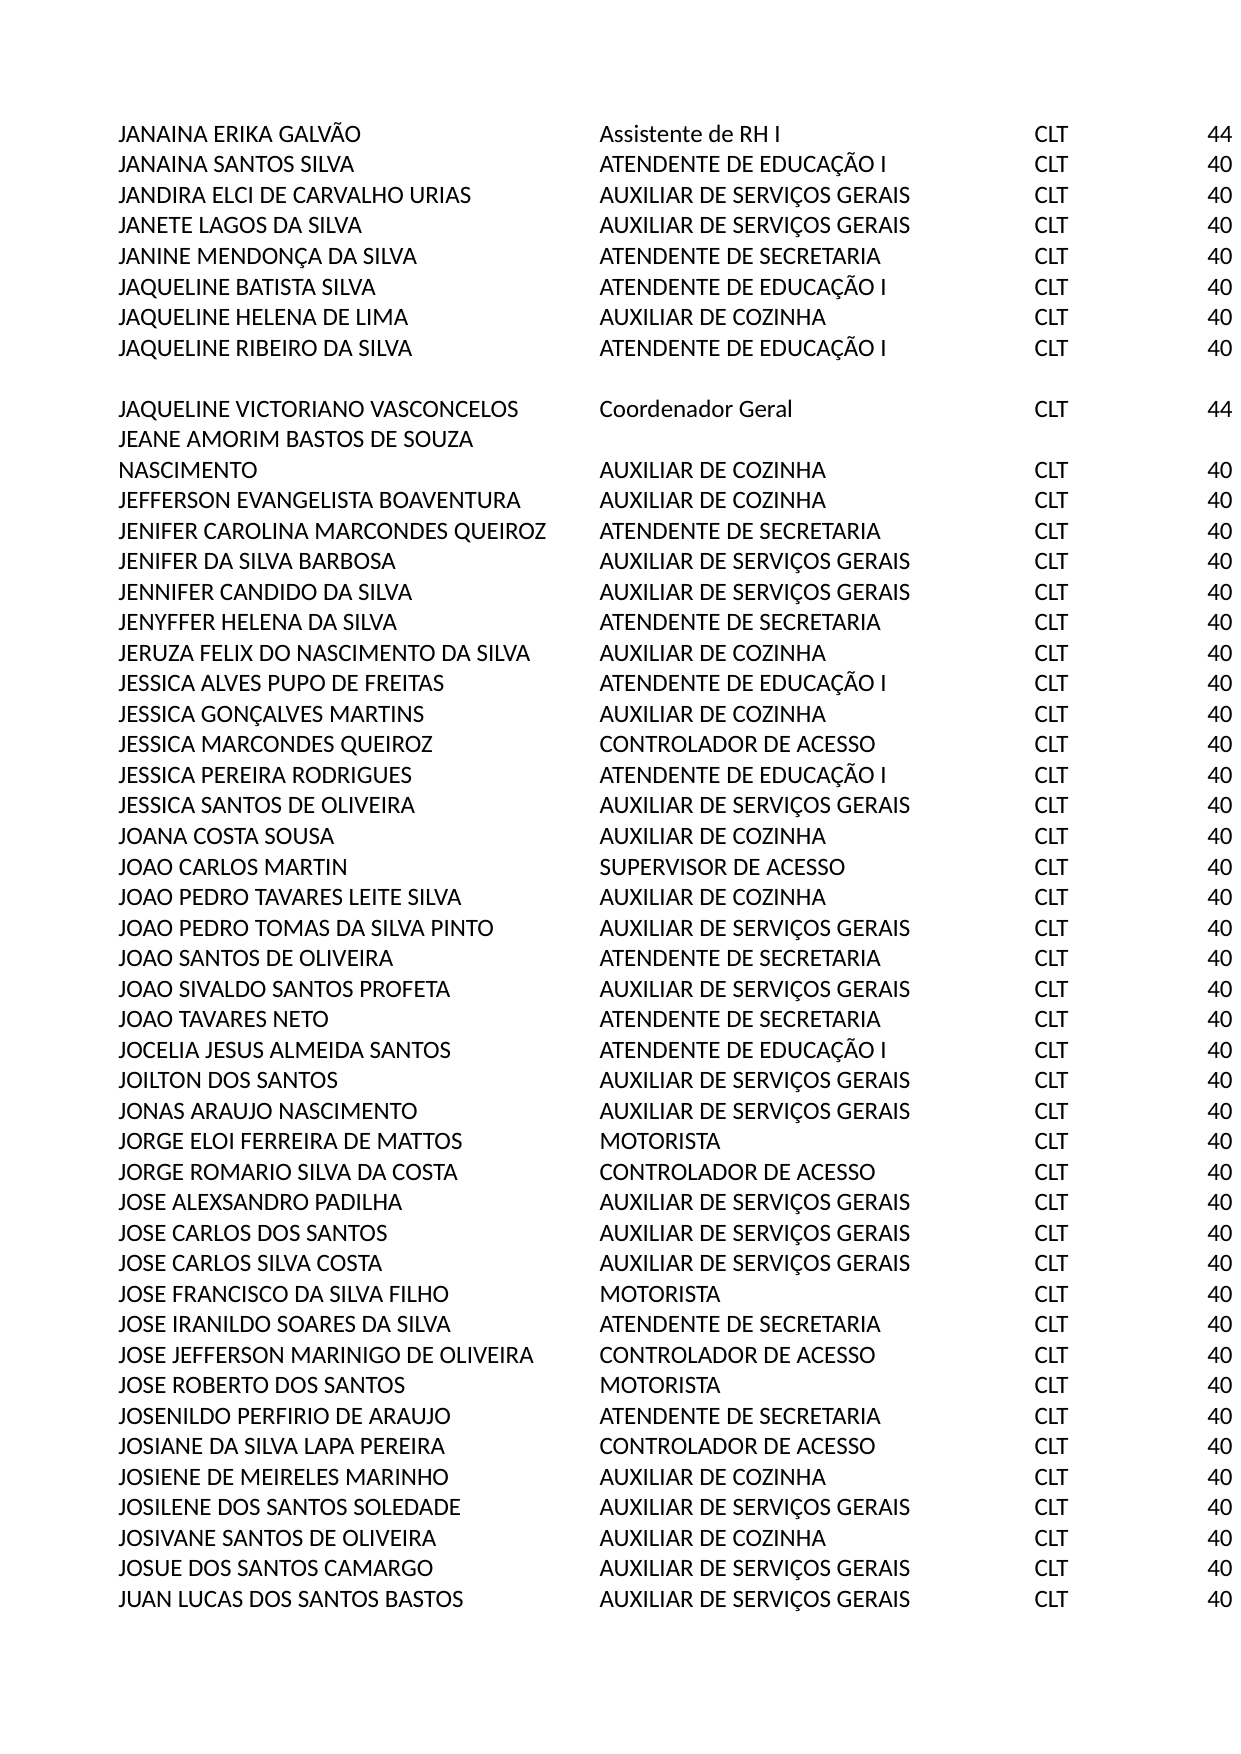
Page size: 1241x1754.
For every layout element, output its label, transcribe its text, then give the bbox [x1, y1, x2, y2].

table_cell CLT [962, 1339, 1141, 1369]
table_cell 44 [1141, 118, 1240, 149]
table_cell JEFFERSON EVANGELISTA BOAVENTURA [115, 484, 596, 515]
table_cell 40 [1141, 606, 1240, 637]
table_cell JEANE AMORIM BASTOS DE SOUZA NASCIMENTO [115, 423, 596, 484]
table_cell CLT [962, 790, 1141, 820]
table_cell ATENDENTE DE SECRETARIA [596, 1400, 962, 1431]
table_cell JANAINA ERIKA GALVÃO [115, 118, 596, 149]
table_cell JOAO TAVARES NETO [115, 1003, 596, 1034]
table_cell JENNIFER CANDIDO DA SILVA [115, 576, 596, 606]
table_cell JOSENILDO PERFIRIO DE ARAUJO [115, 1400, 596, 1431]
table_cell AUXILIAR DE COZINHA [596, 1461, 962, 1492]
table_cell 40 [1141, 1370, 1240, 1400]
table_cell 40 [1141, 515, 1240, 545]
table_cell 40 [1141, 820, 1240, 851]
table_cell JANAINA SANTOS SILVA [115, 149, 596, 179]
table_cell 40 [1141, 942, 1240, 973]
table_cell 40 [1141, 301, 1240, 332]
table_cell ATENDENTE DE SECRETARIA [596, 1003, 962, 1034]
table_cell MOTORISTA [596, 1125, 962, 1156]
table_cell 40 [1141, 1186, 1240, 1217]
table_cell JESSICA SANTOS DE OLIVEIRA [115, 790, 596, 820]
table_cell JESSICA PEREIRA RODRIGUES [115, 759, 596, 789]
table_cell CLT [962, 1309, 1141, 1339]
table_cell JOSIANE DA SILVA LAPA PEREIRA [115, 1431, 596, 1461]
table_cell ATENDENTE DE SECRETARIA [596, 942, 962, 973]
table_cell 40 [1141, 851, 1240, 881]
table_cell JOSIVANE SANTOS DE OLIVEIRA [115, 1522, 596, 1553]
table_cell Coordenador Geral [596, 362, 962, 423]
table_cell AUXILIAR DE COZINHA [596, 637, 962, 667]
table_cell CLT [962, 973, 1141, 1003]
table_cell CLT [962, 1064, 1141, 1095]
table_cell CLT [962, 1400, 1141, 1431]
table_cell AUXILIAR DE SERVIÇOS GERAIS [596, 179, 962, 210]
table_cell AUXILIAR DE COZINHA [596, 1522, 962, 1553]
table_cell JANINE MENDONÇA DA SILVA [115, 240, 596, 271]
table_cell AUXILIAR DE COZINHA [596, 423, 962, 484]
table_cell CLT [962, 149, 1141, 179]
table_cell MOTORISTA [596, 1278, 962, 1308]
table_cell JOCELIA JESUS ALMEIDA SANTOS [115, 1034, 596, 1064]
table_cell 40 [1141, 637, 1240, 667]
table_cell 40 [1141, 1553, 1240, 1583]
table_cell 40 [1141, 576, 1240, 606]
table_cell 40 [1141, 271, 1240, 301]
table_cell CLT [962, 729, 1141, 759]
table_cell JOSE FRANCISCO DA SILVA FILHO [115, 1278, 596, 1308]
table_cell JESSICA GONÇALVES MARTINS [115, 698, 596, 728]
table_cell CLT [962, 1186, 1141, 1217]
table_cell CLT [962, 912, 1141, 942]
table_cell 40 [1141, 668, 1240, 698]
table_cell JAQUELINE VICTORIANO VASCONCELOS [115, 362, 596, 423]
table_cell ATENDENTE DE EDUCAÇÃO I [596, 332, 962, 362]
table_cell AUXILIAR DE COZINHA [596, 820, 962, 851]
table_cell CLT [962, 271, 1141, 301]
table_cell 40 [1141, 1461, 1240, 1492]
table_cell SUPERVISOR DE ACESSO [596, 851, 962, 881]
table_cell 40 [1141, 790, 1240, 820]
table_cell 40 [1141, 1095, 1240, 1125]
table_cell ATENDENTE DE EDUCAÇÃO I [596, 1034, 962, 1064]
table_cell CLT [962, 668, 1141, 698]
table_cell JOSUE DOS SANTOS CAMARGO [115, 1553, 596, 1583]
table_cell 40 [1141, 1278, 1240, 1308]
table_cell CLT [962, 210, 1141, 240]
table_cell JENIFER DA SILVA BARBOSA [115, 545, 596, 576]
table_cell CLT [962, 576, 1141, 606]
table_cell CLT [962, 332, 1141, 362]
table_cell JENYFFER HELENA DA SILVA [115, 606, 596, 637]
table_cell 40 [1141, 1583, 1240, 1614]
table_cell 40 [1141, 210, 1240, 240]
table_cell 40 [1141, 912, 1240, 942]
table_cell AUXILIAR DE SERVIÇOS GERAIS [596, 210, 962, 240]
table_cell JOSE ROBERTO DOS SANTOS [115, 1370, 596, 1400]
table_cell ATENDENTE DE SECRETARIA [596, 515, 962, 545]
table_cell ATENDENTE DE EDUCAÇÃO I [596, 668, 962, 698]
table_cell JOAO SANTOS DE OLIVEIRA [115, 942, 596, 973]
table_cell JESSICA ALVES PUPO DE FREITAS [115, 668, 596, 698]
table_cell 40 [1141, 698, 1240, 728]
table_cell JANDIRA ELCI DE CARVALHO URIAS [115, 179, 596, 210]
table_cell CLT [962, 881, 1141, 912]
table_cell JAQUELINE BATISTA SILVA [115, 271, 596, 301]
table_cell AUXILIAR DE COZINHA [596, 484, 962, 515]
table_cell CLT [962, 942, 1141, 973]
table_cell ATENDENTE DE SECRETARIA [596, 240, 962, 271]
table_cell CLT [962, 759, 1141, 789]
table_cell JONAS ARAUJO NASCIMENTO [115, 1095, 596, 1125]
table_cell 40 [1141, 1431, 1240, 1461]
table_cell JERUZA FELIX DO NASCIMENTO DA SILVA [115, 637, 596, 667]
table_cell CONTROLADOR DE ACESSO [596, 1156, 962, 1186]
table_cell AUXILIAR DE COZINHA [596, 301, 962, 332]
table_cell JOAO PEDRO TOMAS DA SILVA PINTO [115, 912, 596, 942]
table_cell CONTROLADOR DE ACESSO [596, 1431, 962, 1461]
table_cell CLT [962, 484, 1141, 515]
table_cell CLT [962, 1370, 1141, 1400]
table_cell CLT [962, 1431, 1141, 1461]
table_cell Assistente de RH I [596, 118, 962, 149]
table_cell CLT [962, 1522, 1141, 1553]
table_cell AUXILIAR DE COZINHA [596, 698, 962, 728]
table_cell MOTORISTA [596, 1370, 962, 1400]
table_cell 40 [1141, 332, 1240, 362]
table_cell CLT [962, 1461, 1141, 1492]
table_cell CLT [962, 515, 1141, 545]
table_cell CLT [962, 545, 1141, 576]
table_cell CLT [962, 1217, 1141, 1247]
table_cell 40 [1141, 759, 1240, 789]
table_cell AUXILIAR DE SERVIÇOS GERAIS [596, 1583, 962, 1614]
table_cell ATENDENTE DE SECRETARIA [596, 606, 962, 637]
table_cell ATENDENTE DE SECRETARIA [596, 1309, 962, 1339]
table_cell CLT [962, 1095, 1141, 1125]
table_cell AUXILIAR DE SERVIÇOS GERAIS [596, 1217, 962, 1247]
table_cell 40 [1141, 973, 1240, 1003]
table_cell 40 [1141, 179, 1240, 210]
table_cell CLT [962, 240, 1141, 271]
table_cell CLT [962, 1278, 1141, 1308]
table_cell 40 [1141, 1003, 1240, 1034]
table_cell CONTROLADOR DE ACESSO [596, 1339, 962, 1369]
table_cell CONTROLADOR DE ACESSO [596, 729, 962, 759]
table_cell CLT [962, 301, 1141, 332]
table_cell JOSE ALEXSANDRO PADILHA [115, 1186, 596, 1217]
table_cell CLT [962, 606, 1141, 637]
table_cell CLT [962, 851, 1141, 881]
table_cell CLT [962, 179, 1141, 210]
table_cell CLT [962, 1553, 1141, 1583]
table_cell CLT [962, 637, 1141, 667]
table_cell JOILTON DOS SANTOS [115, 1064, 596, 1095]
table_cell JAQUELINE RIBEIRO DA SILVA [115, 332, 596, 362]
table_cell JOAO PEDRO TAVARES LEITE SILVA [115, 881, 596, 912]
table_cell AUXILIAR DE SERVIÇOS GERAIS [596, 912, 962, 942]
table_cell JESSICA MARCONDES QUEIROZ [115, 729, 596, 759]
table_cell ATENDENTE DE EDUCAÇÃO I [596, 149, 962, 179]
table_cell 40 [1141, 1248, 1240, 1278]
table_cell AUXILIAR DE SERVIÇOS GERAIS [596, 973, 962, 1003]
table_cell JORGE ELOI FERREIRA DE MATTOS [115, 1125, 596, 1156]
table_cell 40 [1141, 1522, 1240, 1553]
table_cell ATENDENTE DE EDUCAÇÃO I [596, 271, 962, 301]
table_cell JOAO SIVALDO SANTOS PROFETA [115, 973, 596, 1003]
table_cell AUXILIAR DE SERVIÇOS GERAIS [596, 545, 962, 576]
table_cell 44 [1141, 362, 1240, 423]
table_cell CLT [962, 1034, 1141, 1064]
table_cell JOSE IRANILDO SOARES DA SILVA [115, 1309, 596, 1339]
table_cell CLT [962, 362, 1141, 423]
table_cell 40 [1141, 1492, 1240, 1522]
table_cell 40 [1141, 729, 1240, 759]
table_cell JOAO CARLOS MARTIN [115, 851, 596, 881]
table_cell JOSE CARLOS SILVA COSTA [115, 1248, 596, 1278]
table_cell JOSE JEFFERSON MARINIGO DE OLIVEIRA [115, 1339, 596, 1369]
table_cell 40 [1141, 484, 1240, 515]
table_cell 40 [1141, 1400, 1240, 1431]
table_cell JAQUELINE HELENA DE LIMA [115, 301, 596, 332]
table_cell CLT [962, 1156, 1141, 1186]
table_cell 40 [1141, 1034, 1240, 1064]
table_cell AUXILIAR DE SERVIÇOS GERAIS [596, 1553, 962, 1583]
table_cell 40 [1141, 881, 1240, 912]
table_cell JENIFER CAROLINA MARCONDES QUEIROZ [115, 515, 596, 545]
table_cell CLT [962, 1492, 1141, 1522]
table_cell JOSE CARLOS DOS SANTOS [115, 1217, 596, 1247]
table_cell CLT [962, 1248, 1141, 1278]
table_cell CLT [962, 1003, 1141, 1034]
table_cell AUXILIAR DE COZINHA [596, 881, 962, 912]
table_cell AUXILIAR DE SERVIÇOS GERAIS [596, 1492, 962, 1522]
table_cell 40 [1141, 423, 1240, 484]
table_cell 40 [1141, 149, 1240, 179]
table_cell JUAN LUCAS DOS SANTOS BASTOS [115, 1583, 596, 1614]
table_cell 40 [1141, 1217, 1240, 1247]
table_cell CLT [962, 118, 1141, 149]
table_cell AUXILIAR DE SERVIÇOS GERAIS [596, 790, 962, 820]
table_cell JORGE ROMARIO SILVA DA COSTA [115, 1156, 596, 1186]
table_cell AUXILIAR DE SERVIÇOS GERAIS [596, 1064, 962, 1095]
table_cell 40 [1141, 1125, 1240, 1156]
table_cell CLT [962, 1583, 1141, 1614]
table_cell ATENDENTE DE EDUCAÇÃO I [596, 759, 962, 789]
table_cell JOANA COSTA SOUSA [115, 820, 596, 851]
table_cell 40 [1141, 1309, 1240, 1339]
table_cell CLT [962, 423, 1141, 484]
table_cell 40 [1141, 545, 1240, 576]
table_cell CLT [962, 820, 1141, 851]
table_cell AUXILIAR DE SERVIÇOS GERAIS [596, 1186, 962, 1217]
table_cell 40 [1141, 1064, 1240, 1095]
table_cell CLT [962, 698, 1141, 728]
table_cell 40 [1141, 1339, 1240, 1369]
table_cell JOSILENE DOS SANTOS SOLEDADE [115, 1492, 596, 1522]
table_cell 40 [1141, 1156, 1240, 1186]
table_cell AUXILIAR DE SERVIÇOS GERAIS [596, 576, 962, 606]
table_cell JANETE LAGOS DA SILVA [115, 210, 596, 240]
table_cell 40 [1141, 240, 1240, 271]
table_cell JOSIENE DE MEIRELES MARINHO [115, 1461, 596, 1492]
table_cell AUXILIAR DE SERVIÇOS GERAIS [596, 1248, 962, 1278]
table_cell AUXILIAR DE SERVIÇOS GERAIS [596, 1095, 962, 1125]
table_cell CLT [962, 1125, 1141, 1156]
